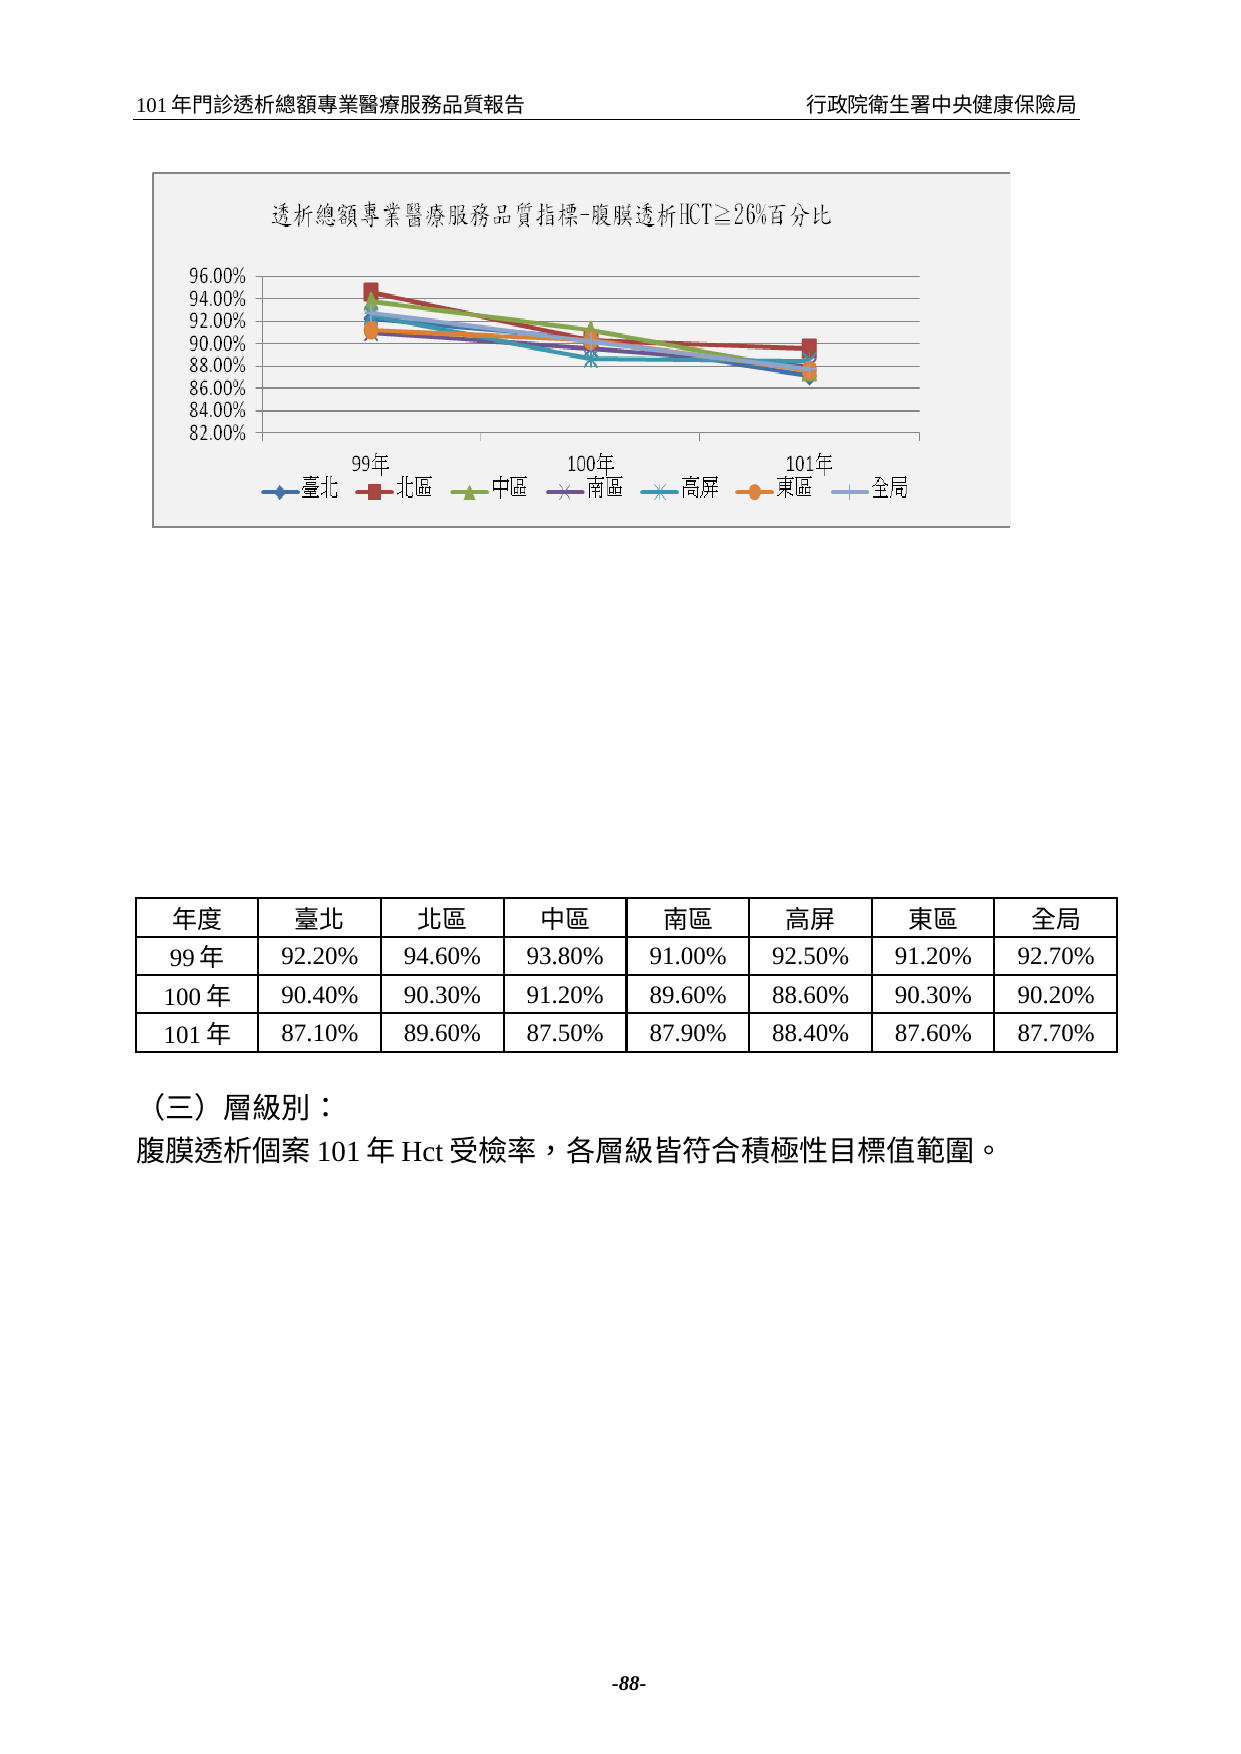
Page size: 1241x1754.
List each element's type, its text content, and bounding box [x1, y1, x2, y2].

table_cell [255, 827, 396, 861]
table_cell [396, 586, 538, 621]
table_cell [538, 861, 680, 897]
table_cell [538, 827, 680, 861]
table_cell [929, 655, 1036, 689]
table_cell [822, 621, 928, 655]
table_cell [1036, 827, 1117, 861]
table_cell [396, 621, 538, 655]
table_cell [396, 528, 538, 586]
table_cell [1036, 586, 1117, 621]
table_cell 87.50% [505, 1014, 625, 1051]
table_cell [396, 724, 538, 758]
table_cell [929, 1053, 1036, 1085]
table_cell [136, 827, 255, 861]
table_cell [396, 655, 538, 689]
table_cell 91.00% [628, 938, 748, 974]
table_cell [929, 827, 1036, 861]
table_cell [680, 861, 822, 897]
table_cell [1036, 793, 1117, 827]
table_cell [680, 621, 822, 655]
table_cell [929, 758, 1036, 792]
table_cell 90.20% [995, 976, 1116, 1012]
table_cell [929, 621, 1036, 655]
table_cell 87.90% [628, 1014, 748, 1051]
table_cell [538, 528, 680, 586]
table_cell [822, 1053, 928, 1085]
table_cell [136, 655, 255, 689]
table_cell [538, 689, 680, 724]
table_cell [255, 724, 396, 758]
table_cell 90.40% [259, 976, 380, 1012]
table_cell [680, 793, 822, 827]
table_cell 94.60% [382, 938, 503, 974]
table_cell [538, 586, 680, 621]
table_cell 87.10% [259, 1014, 380, 1051]
table_cell [822, 724, 928, 758]
table_header [136, 552, 248, 586]
table_cell 高屏 [750, 899, 871, 936]
table_cell 中區 [505, 899, 625, 936]
table_cell [680, 655, 822, 689]
table_header [1011, 173, 1120, 528]
table_cell [929, 528, 1036, 586]
table_cell [680, 586, 822, 621]
table_cell 87.70% [995, 1014, 1116, 1051]
table_cell [538, 621, 680, 655]
table_cell [1036, 689, 1117, 724]
table_cell 腹膜透析個案101年Hct受檢率，各層級皆符合積極性目標值範圍。 [136, 1127, 1120, 1169]
table_cell [136, 758, 255, 792]
table_cell [1036, 621, 1117, 655]
table_cell 88.60% [750, 976, 871, 1012]
table_cell 東區 [873, 899, 993, 936]
table_cell [1036, 1053, 1117, 1085]
table_cell [255, 621, 396, 655]
table_cell 93.80% [505, 938, 625, 974]
table_cell [255, 758, 396, 792]
table_cell [255, 528, 396, 586]
table_cell 南區 [628, 899, 748, 936]
table_cell [1036, 528, 1117, 586]
table_header [136, 173, 151, 528]
table_cell [396, 1053, 538, 1085]
table_cell [136, 621, 255, 655]
table_cell [929, 861, 1036, 897]
table_cell [822, 689, 928, 724]
table_cell [136, 1053, 255, 1085]
table_cell [136, 586, 255, 621]
table_cell 89.60% [628, 976, 748, 1012]
table_cell [538, 655, 680, 689]
table_cell [396, 827, 538, 861]
table_cell [255, 793, 396, 827]
table_cell 90.30% [382, 976, 503, 1012]
table_cell 87.60% [873, 1014, 993, 1051]
table_cell [255, 655, 396, 689]
table_cell 92.70% [995, 938, 1116, 974]
table_cell 91.20% [873, 938, 993, 974]
table_cell 92.50% [750, 938, 871, 974]
table_cell [1036, 861, 1117, 897]
table_cell [538, 1053, 680, 1085]
table_cell [255, 586, 396, 621]
table_cell [136, 528, 255, 586]
table_cell [680, 1053, 822, 1085]
table_cell [822, 758, 928, 792]
table_cell （三）層級別： [136, 1085, 1120, 1127]
table_cell [538, 724, 680, 758]
table_cell 年度 [137, 899, 257, 936]
table_cell 88.40% [750, 1014, 871, 1051]
table_cell [822, 586, 928, 621]
table_cell [680, 827, 822, 861]
table_cell [680, 689, 822, 724]
table_cell [136, 689, 255, 724]
table_cell [136, 793, 255, 827]
table_cell [136, 724, 255, 758]
table_cell 101年 [137, 1014, 257, 1051]
table_cell 全局 [995, 899, 1116, 936]
table_cell [396, 861, 538, 897]
table_cell [929, 586, 1036, 621]
table_cell 北區 [382, 899, 503, 936]
table_cell 臺北 [259, 899, 380, 936]
table_cell [822, 655, 928, 689]
table_cell 90.30% [873, 976, 993, 1012]
table_cell 99年 [137, 938, 257, 974]
table_cell [1036, 655, 1117, 689]
table_cell [538, 758, 680, 792]
table_cell [1036, 758, 1117, 792]
table_cell [255, 1053, 396, 1085]
table_cell [136, 861, 255, 897]
table_cell [538, 793, 680, 827]
table_cell [822, 861, 928, 897]
table_cell [255, 689, 396, 724]
table_cell [396, 689, 538, 724]
table_cell [680, 528, 822, 586]
table_cell [929, 793, 1036, 827]
table_cell 89.60% [382, 1014, 503, 1051]
table_cell [929, 689, 1036, 724]
table_cell [929, 724, 1036, 758]
table_cell [822, 793, 928, 827]
table_cell [396, 793, 538, 827]
table_cell [822, 827, 928, 861]
table_cell [255, 861, 396, 897]
table_cell [680, 758, 822, 792]
table_cell [396, 758, 538, 792]
table_cell [680, 724, 822, 758]
table_cell [822, 528, 928, 586]
picture [151, 172, 1011, 528]
table_cell 92.20% [259, 938, 380, 974]
table_cell [1036, 724, 1117, 758]
table_cell 91.20% [505, 976, 625, 1012]
table_cell 100年 [137, 976, 257, 1012]
